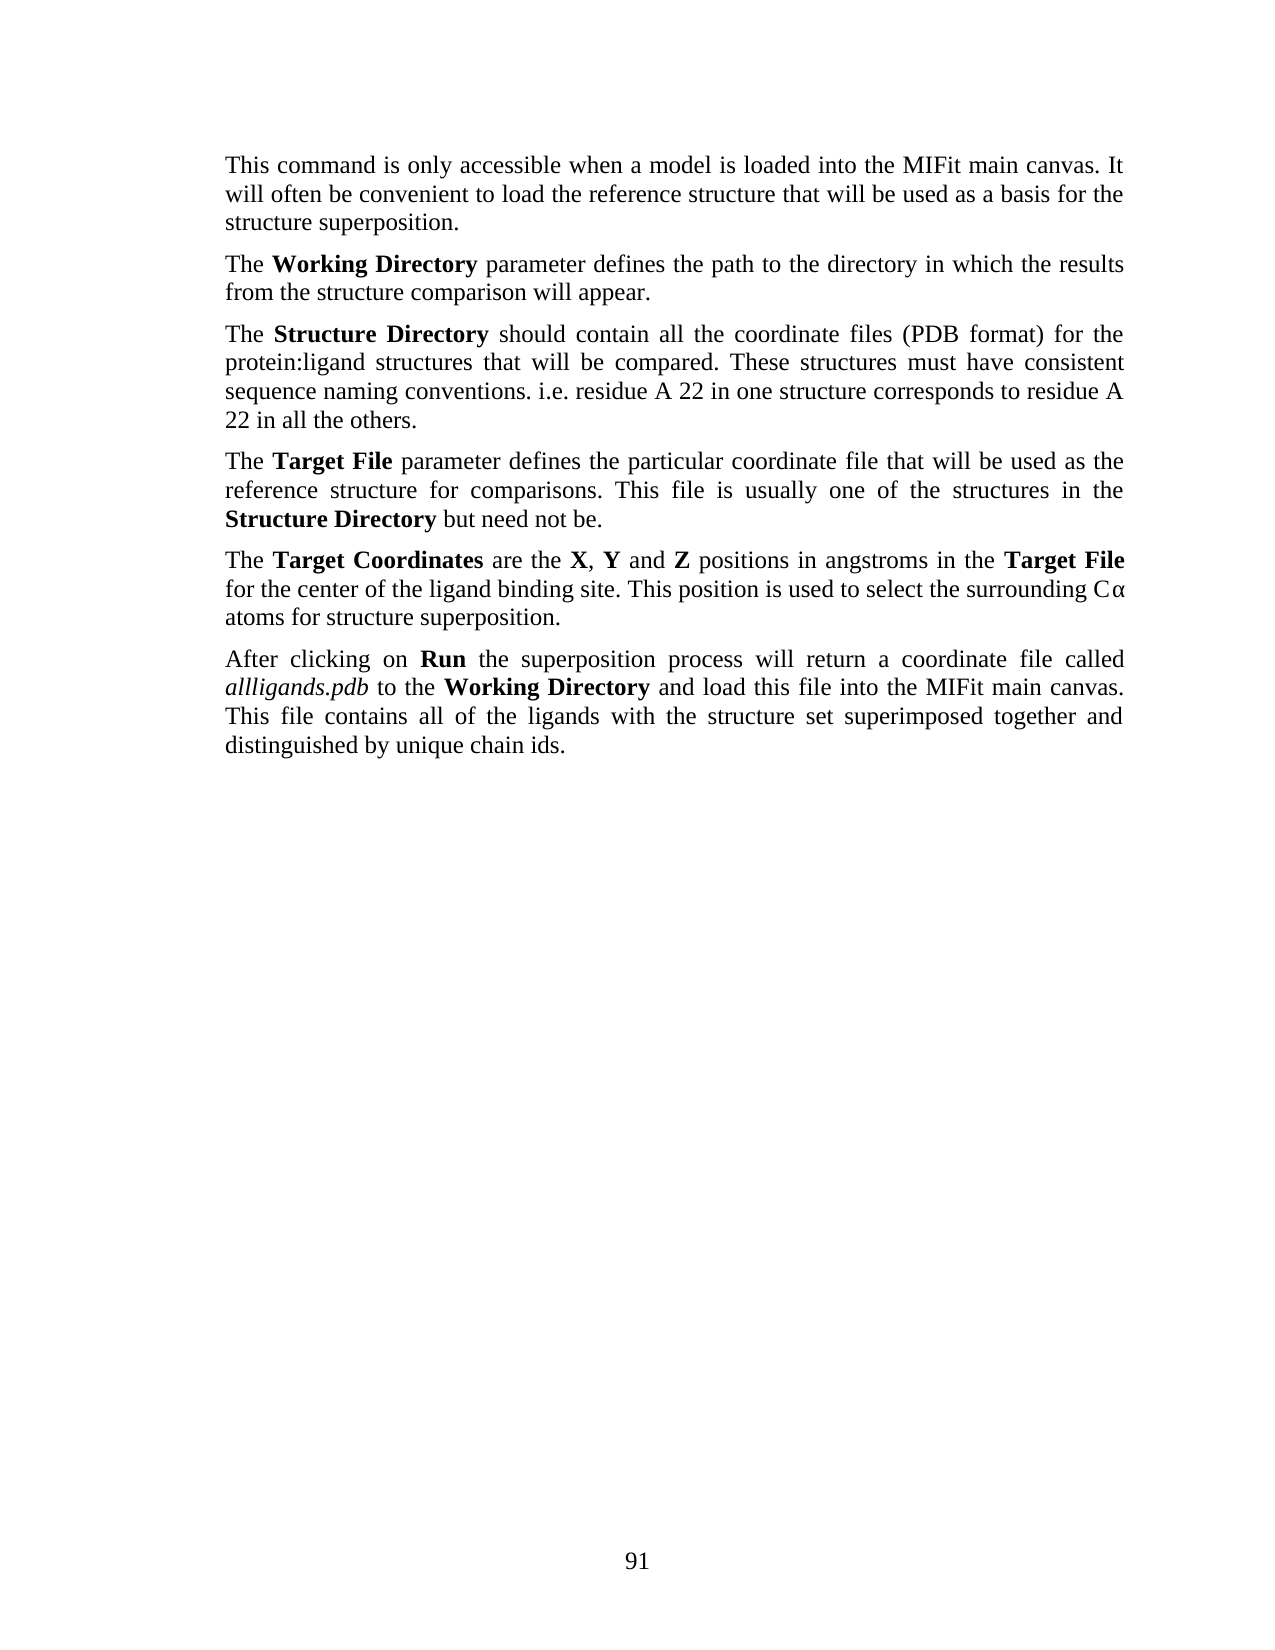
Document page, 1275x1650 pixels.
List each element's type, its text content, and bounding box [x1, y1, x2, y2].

text The Target Coordinates are the X, Y and Z positions in angstroms in the Target File for the center of the ligand binding site. This position is used to select the surrounding Cα atoms for structure superposition. [225, 545, 1125, 631]
text The Target File parameter defines the particular coordinate file that will be used as the reference structure for comparisons. This file is usually one of the structures in the Structure Directory but need not be. [225, 446, 1125, 532]
text After clicking on Run the superposition process will return a coordinate file called allligands.pdb to the Working Directory and load this file into the MIFit main canvas. This file contains all of the ligands with the structure set superimposed together and distinguished by unique chain ids. [225, 644, 1125, 759]
text This command is only accessible when a model is loaded into the MIFit main canvas. It will often be convenient to load the reference structure that will be used as a basis for the structure superposition. [225, 150, 1125, 236]
text The Working Directory parameter defines the path to the directory in which the results from the structure comparison will appear. [225, 249, 1125, 306]
text The Structure Directory should contain all the coordinate files (PDB format) for the protein:ligand structures that will be compared. These structures must have consistent sequence naming conventions. i.e. residue A 22 in one structure corresponds to residue A 22 in all the others. [225, 319, 1125, 434]
